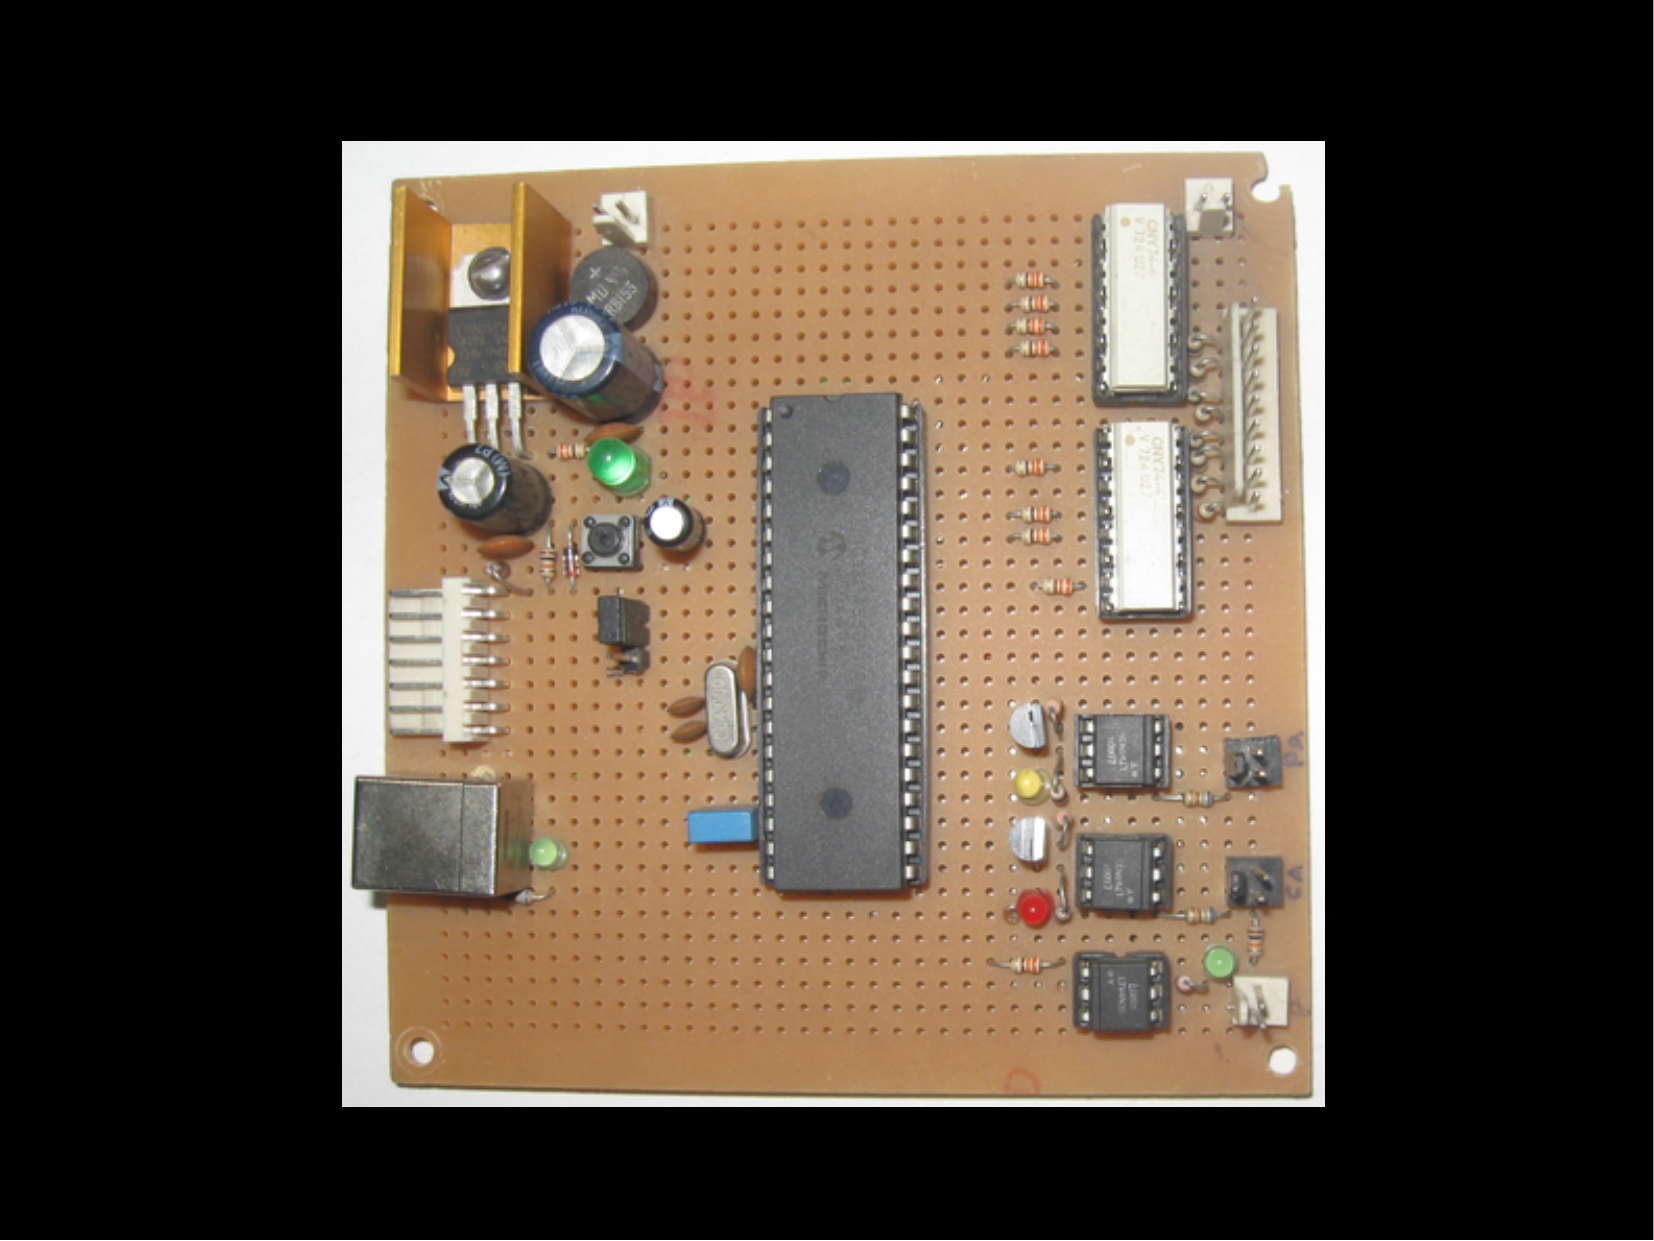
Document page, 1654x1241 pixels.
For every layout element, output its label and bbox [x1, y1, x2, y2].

picture [342, 141, 1325, 1107]
